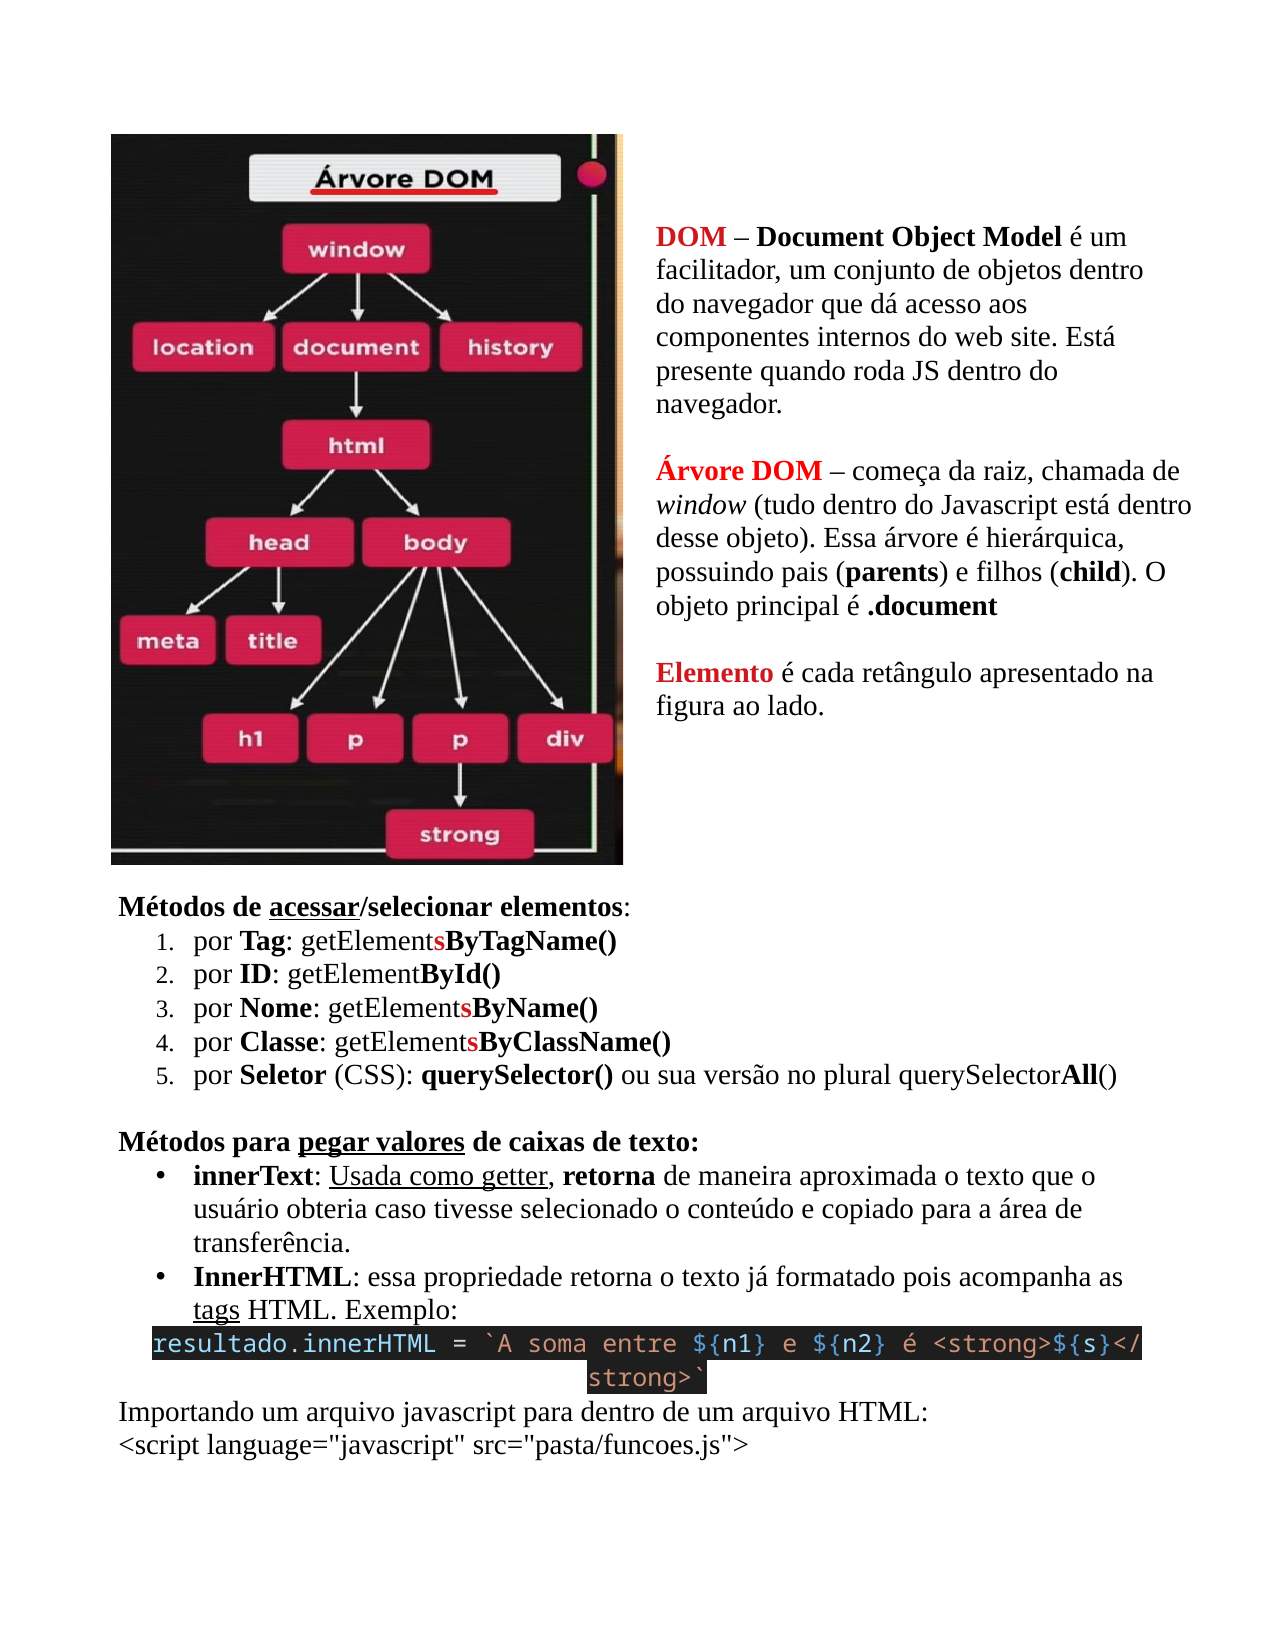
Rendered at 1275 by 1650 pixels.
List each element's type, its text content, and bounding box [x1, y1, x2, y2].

text DOM – Document Object Model é um facilitador, um conjunto de objetos dentro do navegador que dá acesso aos componentes internos do web site. Está presente quando roda JS dentro do navegador. [656, 219, 1176, 420]
list por ID: getElementById() [156, 957, 1176, 990]
text Elemento é cada retângulo apresentado na figura ao lado. [656, 655, 1176, 722]
list por Tag: getElementsByTagName() [156, 923, 1176, 957]
list por Seletor (CSS): querySelector() ou sua versão no plural querySelectorAll() [156, 1057, 1176, 1091]
picture [111, 134, 624, 865]
list por Classe: getElementsByClassName() [156, 1024, 1176, 1057]
list por Nome: getElementsByName() [156, 990, 1176, 1024]
list innerText: Usada como getter, retorna de maneira aproximada o texto que o usuário obteria caso tivesse selecionado o conteúdo e copiado para a área de transferência. [156, 1158, 1176, 1259]
text Importando um arquivo javascript para dentro de um arquivo HTML: <script language="javascript" src="pasta/funcoes.js"> [118, 1394, 1176, 1461]
list InnerHTML: essa propriedade retorna o texto já formatado pois acompanha as tags HTML. Exemplo: [156, 1259, 1176, 1326]
text Métodos de acessar/selecionar elementos: [118, 889, 1176, 923]
text Árvore DOM – começa da raiz, chamada de window (tudo dentro do Javascript está dentro desse objeto). Essa árvore é hierárquica, possuindo pais (parents) e filhos (child). O objeto principal é .document [656, 453, 1194, 621]
text resultado.innerHTML = `A soma entre ${n1} e ${n2} é <strong>${s}</strong>` [118, 1326, 1176, 1394]
text Métodos para pegar valores de caixas de texto: [118, 1124, 1176, 1158]
